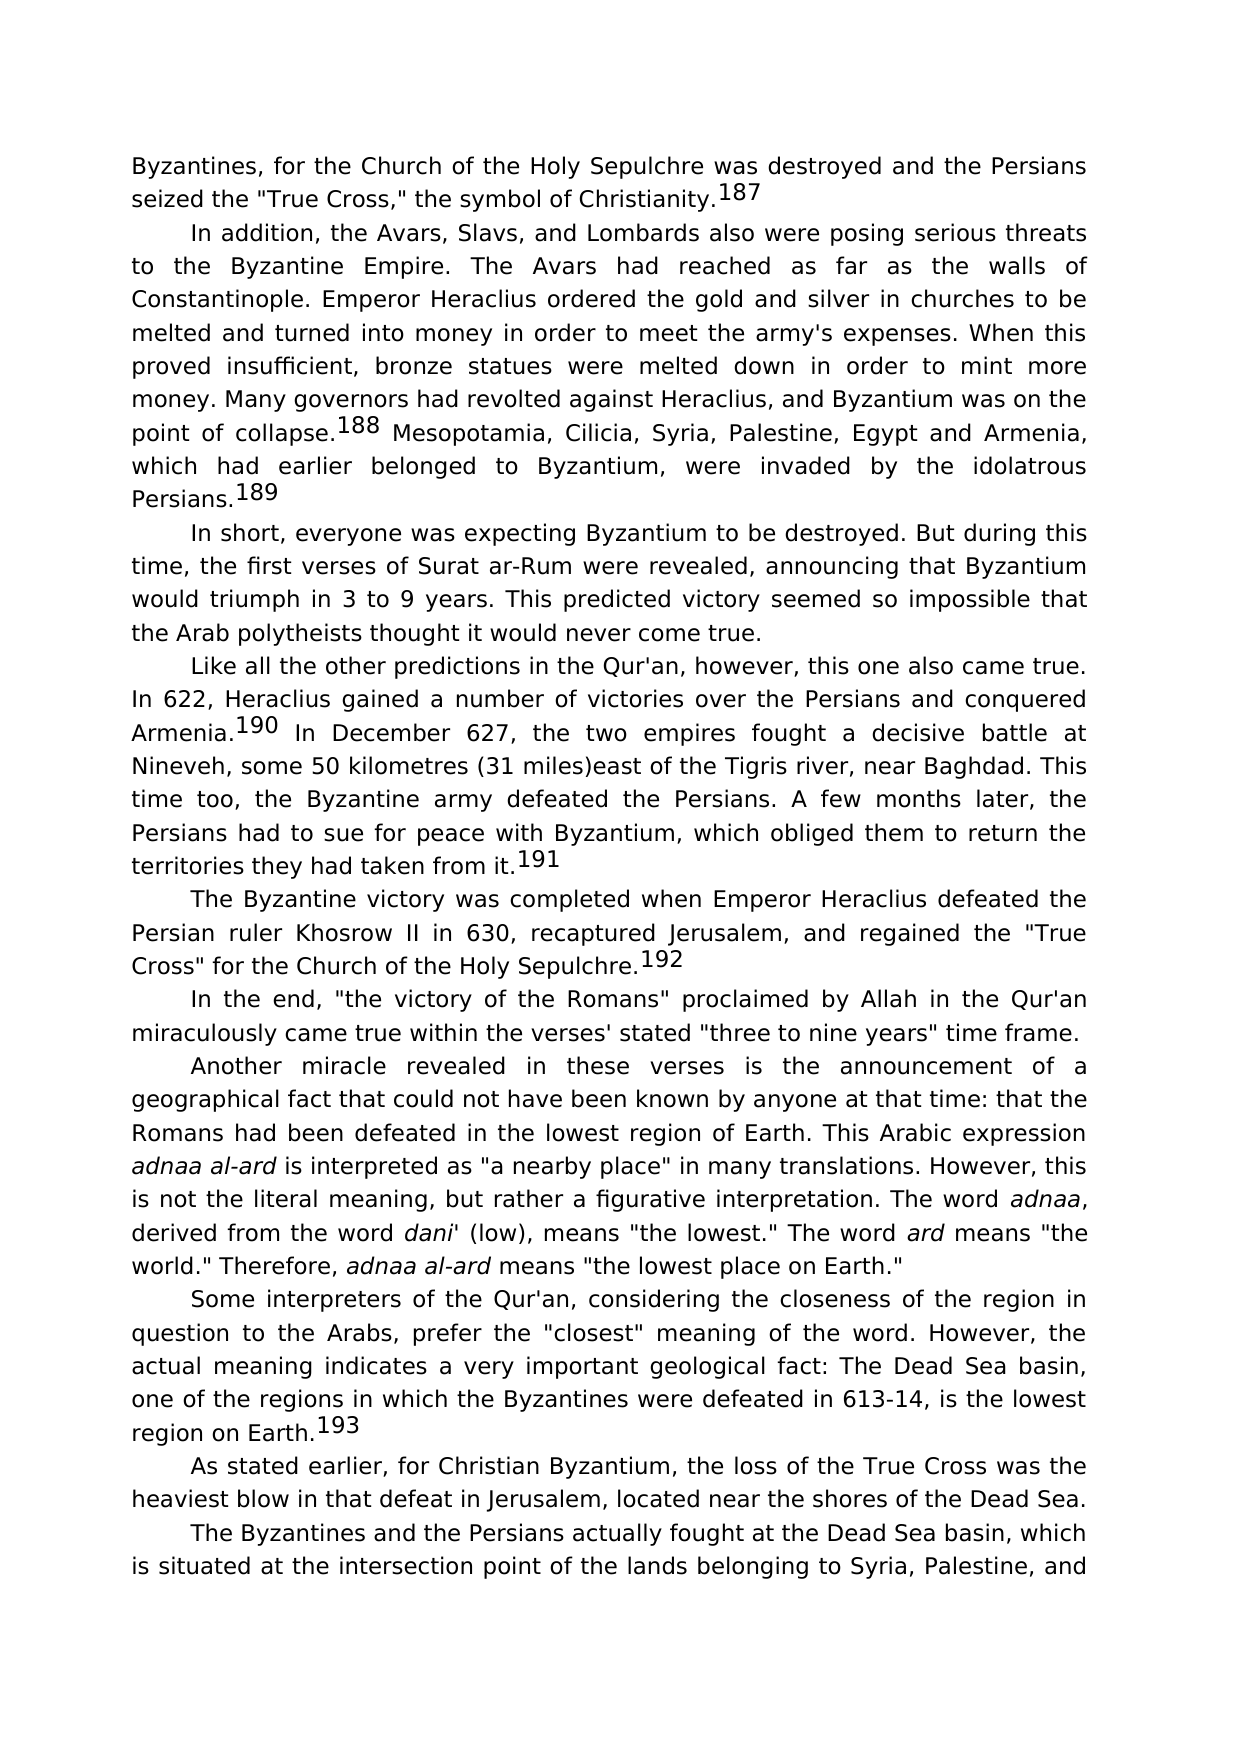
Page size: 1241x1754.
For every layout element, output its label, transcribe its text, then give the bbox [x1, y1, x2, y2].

text The Byzantines and the Persians actually fought at the Dead Sea basin, which is situated at the intersection point of the lands belonging to Syria, Palestine, and [131, 1514, 1088, 1581]
text As stated earlier, for Christian Byzantium, the loss of the True Cross was the heaviest blow in that defeat in Jerusalem, located near the shores of the Dead Sea. [131, 1448, 1088, 1514]
text Like all the other predictions in the Qur'an, however, this one also came true. In 622, Heraclius gained a number of victories over the Persians and conquered Armenia.190 In December 627, the two empires fought a decisive battle at Nineveh, some 50 kilometres (31 miles)east of the Tigris river, near Baghdad. This time too, the Byzantine army defeated the Persians. A few months later, the Persians had to sue for peace with Byzantium, which obliged them to return the territories they had taken from it.191 [131, 648, 1088, 881]
text Byzantines, for the Church of the Holy Sepulchre was destroyed and the Persians seized the "True Cross," the symbol of Christianity.187 [131, 148, 1088, 214]
text Some interpreters of the Qur'an, considering the closeness of the region in question to the Arabs, prefer the "closest" meaning of the word. However, the actual meaning indicates a very important geological fact: The Dead Sea basin, one of the regions in which the Byzantines were defeated in 613-14, is the lowest region on Earth.193 [131, 1281, 1088, 1448]
text In the end, "the victory of the Romans" proclaimed by Allah in the Qur'an miraculously came true within the verses' stated "three to nine years" time frame. [131, 981, 1088, 1048]
text In short, everyone was expecting Byzantium to be destroyed. But during this time, the first verses of Surat ar-Rum were revealed, announcing that Byzantium would triumph in 3 to 9 years. This predicted victory seemed so impossible that the Arab polytheists thought it would never come true. [131, 514, 1088, 648]
text Another miracle revealed in these verses is the announcement of a geographical fact that could not have been known by anyone at that time: that the Romans had been defeated in the lowest region of Earth. This Arabic expression adnaa al-ard is interpreted as "a nearby place" in many translations. However, this is not the literal meaning, but rather a figurative interpretation. The word adnaa, derived from the word dani' (low), means "the lowest." The word ard means "the world." Therefore, adnaa al-ard means "the lowest place on Earth." [131, 1048, 1088, 1281]
text In addition, the Avars, Slavs, and Lombards also were posing serious threats to the Byzantine Empire. The Avars had reached as far as the walls of Constantinople. Emperor Heraclius ordered the gold and silver in churches to be melted and turned into money in order to meet the army's expenses. When this proved insufficient, bronze statues were melted down in order to mint more money. Many governors had revolted against Heraclius, and Byzantium was on the point of collapse.188 Mesopotamia, Cilicia, Syria, Palestine, Egypt and Armenia, which had earlier belonged to Byzantium, were invaded by the idolatrous Persians.189 [131, 214, 1088, 514]
text The Byzantine victory was completed when Emperor Heraclius defeated the Persian ruler Khosrow II in 630, recaptured Jerusalem, and regained the "True Cross" for the Church of the Holy Sepulchre.192 [131, 881, 1088, 981]
